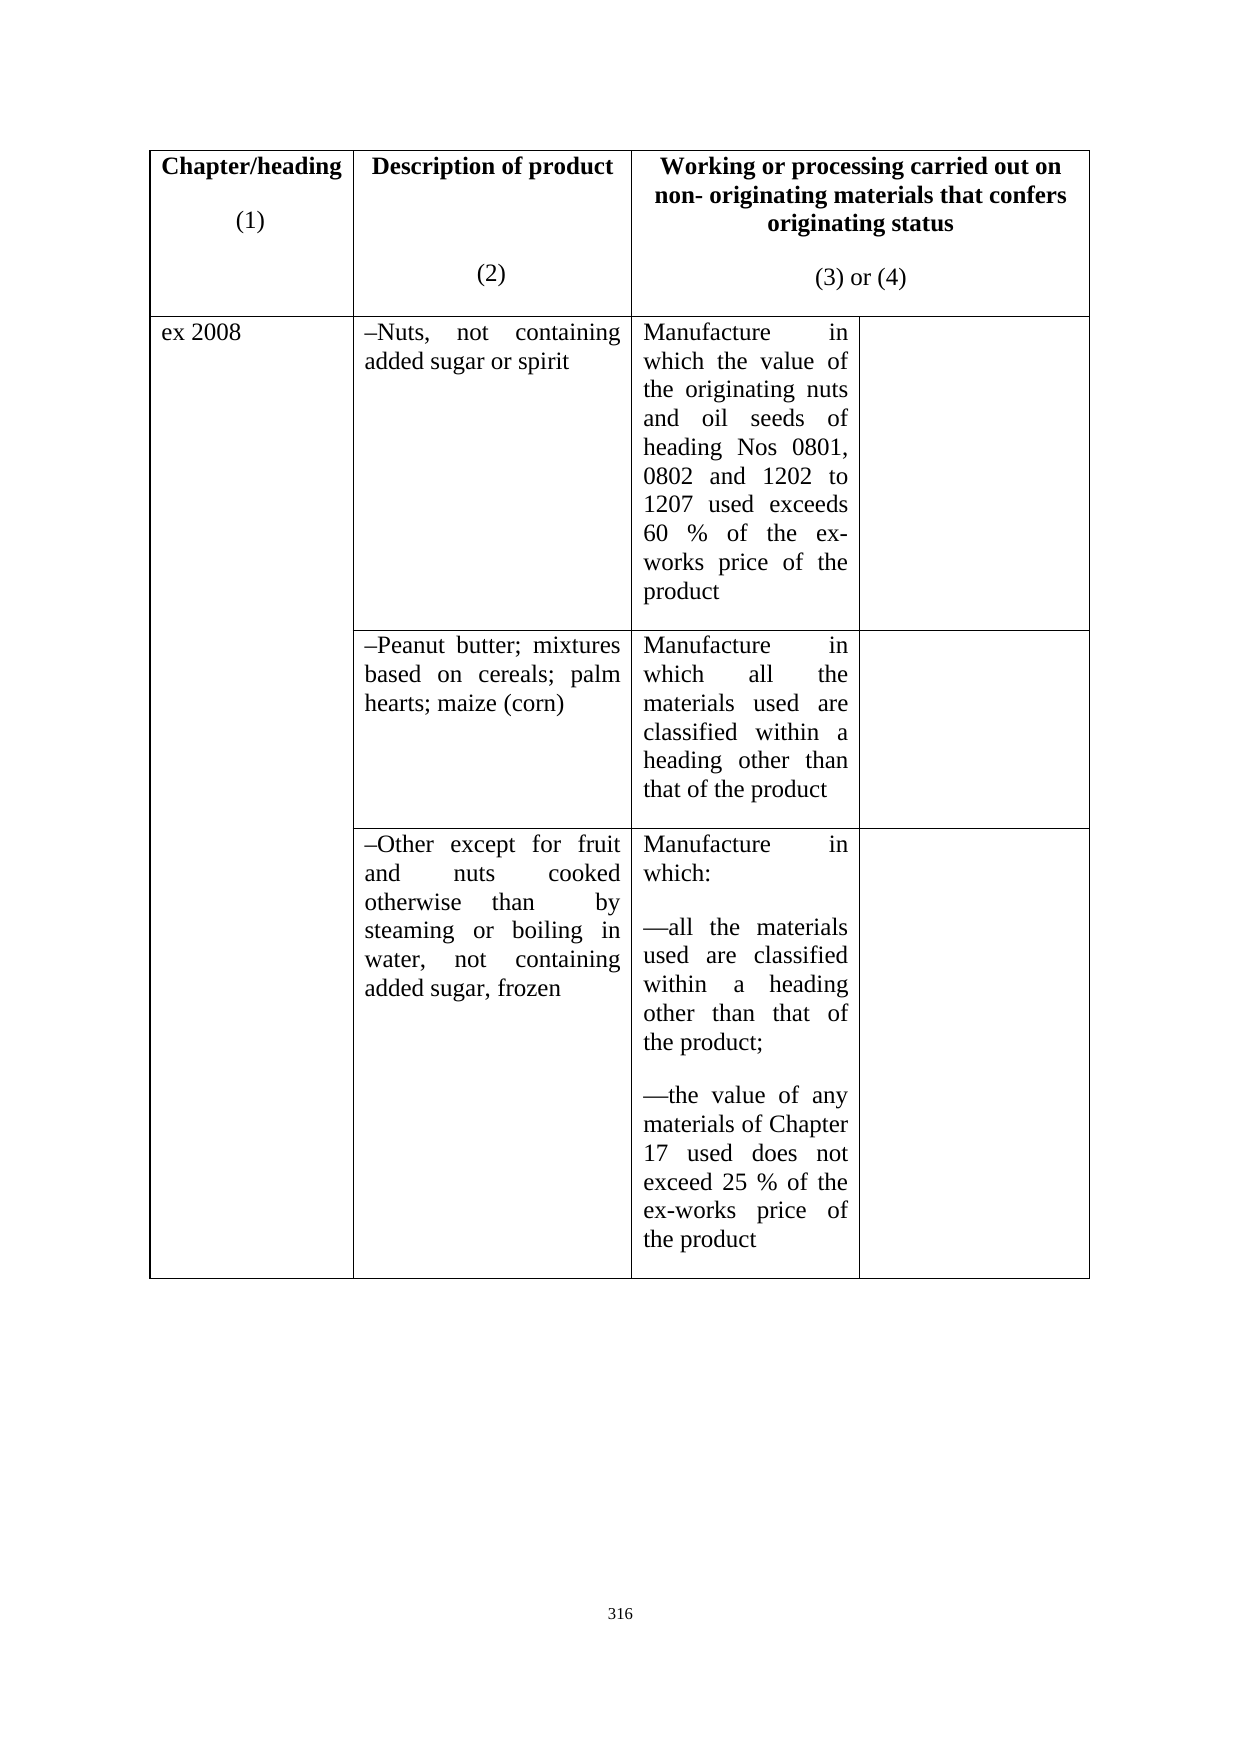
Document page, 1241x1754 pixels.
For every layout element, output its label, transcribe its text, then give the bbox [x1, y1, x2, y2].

table_cell –Nuts, not containing added sugar or spirit [354, 317, 631, 629]
table_cell [860, 829, 1089, 1278]
table_header Description of product (2) [354, 151, 631, 316]
table_cell [860, 317, 1089, 629]
table_cell [860, 631, 1089, 828]
table_cell Manufacture in which all the materials used are classified within a heading other than that of the product [632, 631, 859, 828]
table_cell ex 2008 [151, 317, 353, 1278]
table_header Chapter/heading (1) [151, 151, 353, 316]
table_cell –Other except for fruit and nuts cooked otherwise than by steaming or boiling in water, not containing added sugar, frozen [354, 829, 631, 1278]
table_cell –Peanut butter; mixtures based on cereals; palm hearts; maize (corn) [354, 631, 631, 828]
table_header Working or processing carried out on non- originating materials that confers originating status (3) or (4) [632, 151, 1089, 316]
table_cell Manufacture in which the value of the originating nuts and oil seeds of heading Nos 0801, 0802 and 1202 to 1207 used exceeds 60 % of the ex- works price of the product [632, 317, 859, 629]
table_cell Manufacture in which: —all the materials used are classified within a heading other than that of the product; —the value of any materials of Chapter 17 used does not exceed 25 % of the ex-works price of the product [632, 829, 859, 1278]
